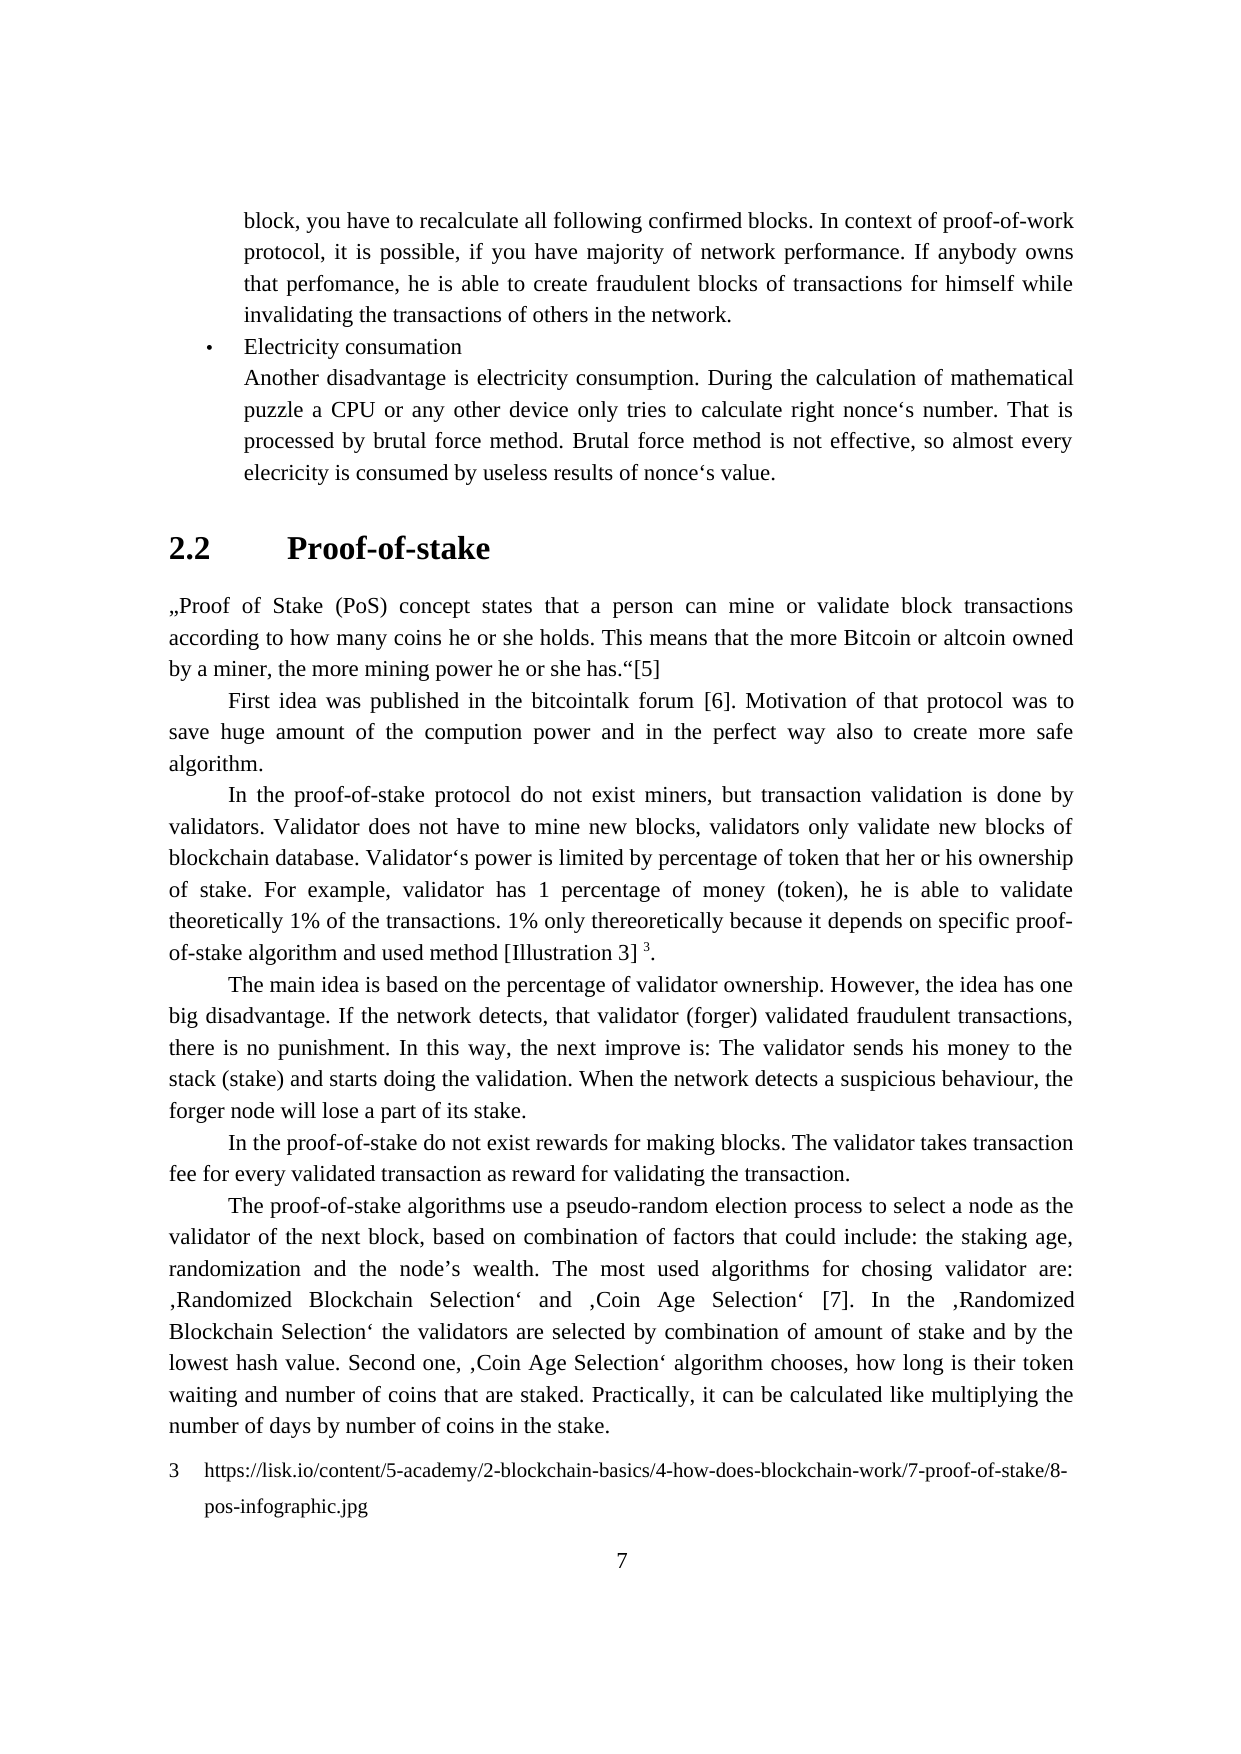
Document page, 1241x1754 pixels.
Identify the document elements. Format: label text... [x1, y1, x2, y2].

list block, you have to recalculate all following confirmed blocks. In context of proof-of-work protocol, it is possible, if you have majority of network performance. If anybody owns that perfomance, he is able to create fraudulent blocks of transactions for himself while invalidating the transactions of others in the network. [206, 207, 1075, 328]
list Another disadvantage is electricity consumption. During the calculation of mathematical puzzle a CPU or any other device only tries to calculate right nonce‘s number. That is processed by brutal force method. Brutal force method is not effective, so almost every elecricity is consumed by useless results of nonce‘s value. [206, 364, 1075, 486]
text The proof-of-stake algorithms use a pseudo-random election process to select a node as the validator of the next block, based on combination of factors that could include: the staking age, randomization and the node’s wealth. The most used algorithms for chosing validator are: ‚Randomized Blockchain Selection‘ and ‚Coin Age Selection‘ [7]. In the ‚Randomized Blockchain Selection‘ the validators are selected by combination of amount of stake and by the lowest hash value. Second one, ‚Coin Age Selection‘ algorithm chooses, how long is their token waiting and number of coins that are staked. Practically, it can be calculated like multiplying the number of days by number of coins in the stake. [169, 1192, 1075, 1439]
text In the proof-of-stake protocol do not exist miners, but transaction validation is done by validators. Validator does not have to mine new blocks, validators only validate new blocks of blockchain database. Validator‘s power is limited by percentage of token that her or his ownership of stake. For example, validator has 1 percentage of money (token), he is able to validate theoretically 1% of the transactions. 1% only thereoretically because it depends on specific proof-of-stake algorithm and used method [Illustration 3] . [169, 781, 1075, 966]
subtitle Proof-of-stake [169, 528, 1075, 567]
text https://lisk.io/content/5-academy/2-blockchain-basics/4-how-does-blockchain-work/7-proof-of-stake/8-pos-infographic.jpg [169, 1458, 1075, 1518]
text In the proof-of-stake do not exist rewards for making blocks. The validator takes transaction fee for every validated transaction as reward for validating the transaction. [169, 1128, 1075, 1186]
text First idea was published in the bitcointalk forum [6]. Motivation of that protocol was to save huge amount of the compution power and in the perfect way also to create more safe algorithm. [169, 687, 1075, 776]
text The main idea is based on the percentage of validator ownership. However, the idea has one big disadvantage. If the network detects, that validator (forger) validated fraudulent transactions, there is no punishment. In this way, the next improve is: The validator sends his money to the stack (stake) and starts doing the validation. When the network detects a suspicious behaviour, the forger node will lose a part of its stake. [169, 971, 1075, 1123]
text „Proof of Stake (PoS) concept states that a person can mine or validate block transactions according to how many coins he or she holds. This means that the more Bitcoin or altcoin owned by a miner, the more mining power he or she has.“[5] [169, 592, 1075, 681]
list Electricity consumation [206, 333, 1075, 359]
